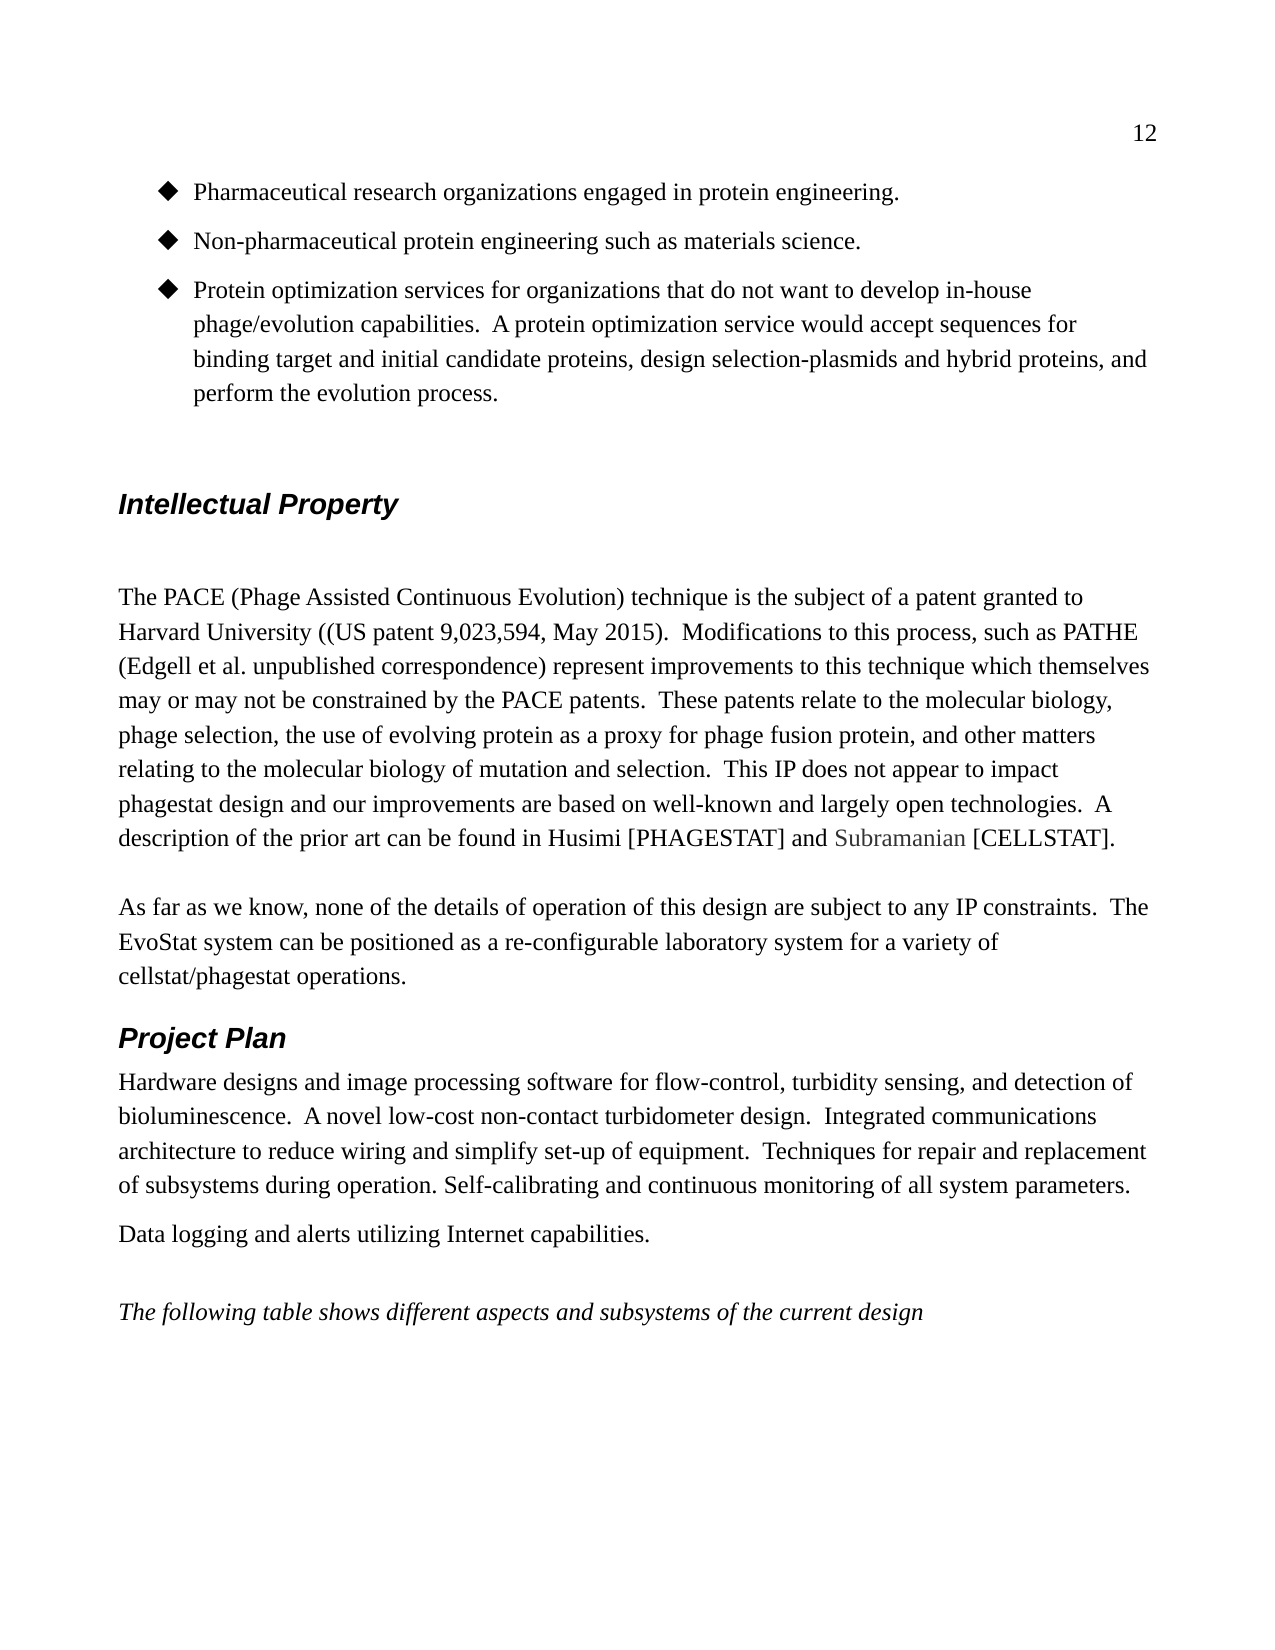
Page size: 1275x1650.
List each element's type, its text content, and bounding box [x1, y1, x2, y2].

subtitle Project Plan [118, 1021, 1157, 1054]
list Non-pharmaceutical protein engineering such as materials science. [156, 226, 1157, 255]
text Hardware designs and image processing software for flow-control, turbidity sensing, and detection of bioluminescence. A novel low-cost non-contact turbidometer design. Integrated communications architecture to reduce wiring and simplify set-up of equipment. Techniques for repair and replacement of subsystems during operation. Self-calibrating and continuous monitoring of all system parameters. [118, 1067, 1157, 1199]
subtitle Intellectual Property [118, 487, 1157, 521]
text Data logging and alerts utilizing Internet capabilities. [118, 1219, 1157, 1248]
list Protein optimization services for organizations that do not want to develop in-house phage/evolution capabilities. A protein optimization service would accept sequences for binding target and initial candidate proteins, design selection-plasmids and hybrid proteins, and perform the evolution process. [156, 275, 1157, 407]
text The following table shows different aspects and subsystems of the current design [118, 1268, 1157, 1355]
text The PACE (Phage Assisted Continuous Evolution) technique is the subject of a patent granted to Harvard University ((US patent 9,023,594, May 2015). Modifications to this process, such as PATHE (Edgell et al. unpublished correspondence) represent improvements to this technique which themselves may or may not be constrained by the PACE patents. These patents relate to the molecular biology, phage selection, the use of evolving protein as a proxy for phage fusion protein, and other matters relating to the molecular biology of mutation and selection. This IP does not appear to impact phagestat design and our improvements are based on well-known and largely open technologies. A description of the prior art can be found in Husimi [PHAGESTAT] and Subramanian [CELLSTAT]. As far as we know, none of the details of operation of this design are subject to any IP constraints. The EvoStat system can be positioned as a re-configurable laboratory system for a variety of cellstat/phagestat operations. [118, 582, 1157, 990]
list Pharmaceutical research organizations engaged in protein engineering. [156, 177, 1157, 206]
